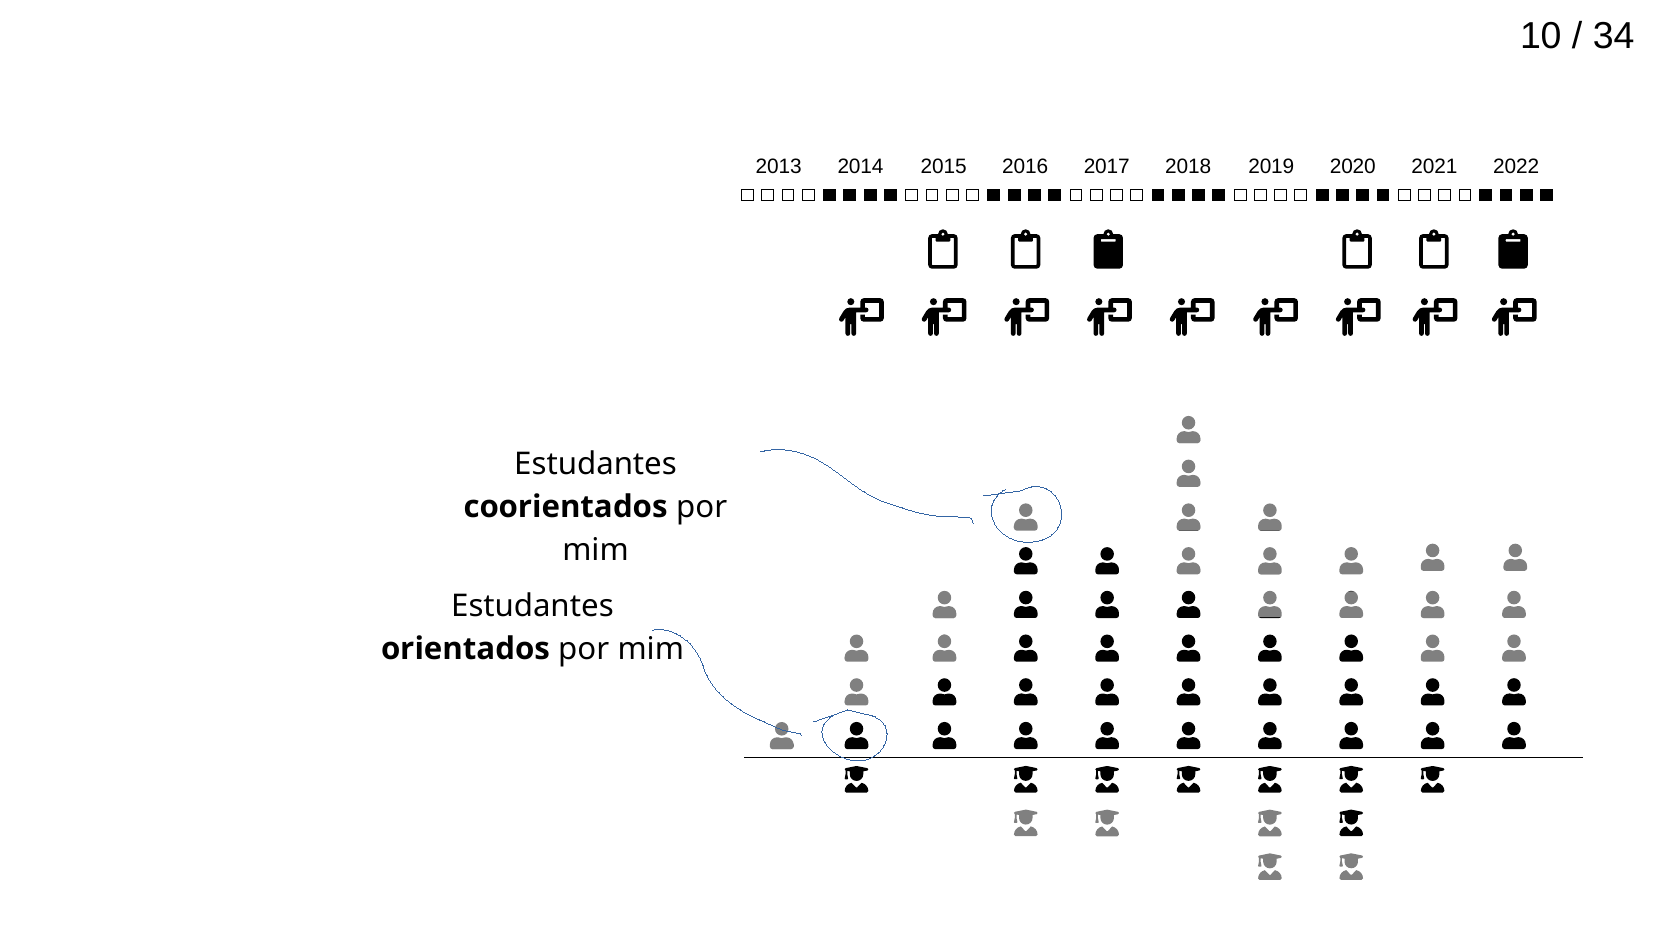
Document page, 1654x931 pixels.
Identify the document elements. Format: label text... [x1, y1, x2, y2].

text_box [843, 189, 856, 201]
picture [1410, 298, 1458, 336]
picture [1013, 590, 1038, 618]
text_box [1316, 189, 1329, 201]
picture [1339, 809, 1364, 837]
picture [1339, 678, 1364, 706]
picture [1339, 634, 1364, 662]
text_box [1212, 189, 1225, 201]
text_box [1130, 189, 1143, 201]
text_box [1418, 189, 1431, 201]
picture [1176, 765, 1201, 793]
text_box [1438, 189, 1451, 201]
picture [1250, 298, 1299, 336]
picture [1176, 721, 1201, 750]
picture [1176, 678, 1201, 706]
text_box [1257, 588, 1284, 618]
picture [1010, 229, 1041, 269]
picture [1333, 298, 1381, 336]
text_box [1294, 189, 1307, 201]
text_box [1174, 546, 1201, 576]
picture [1013, 765, 1038, 793]
text_box [1338, 591, 1365, 621]
picture [1095, 590, 1119, 619]
text_box [1501, 590, 1528, 619]
picture [1093, 229, 1124, 269]
text_box [1090, 189, 1103, 201]
picture [1258, 721, 1282, 750]
picture [1419, 229, 1449, 269]
text_box [1420, 634, 1446, 663]
text_box [1520, 189, 1533, 201]
picture [836, 298, 884, 336]
text_box [1420, 590, 1446, 619]
picture [1013, 678, 1038, 706]
text_box 2015 [905, 147, 982, 186]
text_box [1257, 851, 1284, 880]
text_box [844, 633, 871, 663]
text_box [823, 189, 836, 201]
picture [844, 766, 869, 793]
text_box [1070, 189, 1082, 201]
picture [932, 678, 957, 706]
picture [1095, 547, 1119, 575]
picture [1258, 634, 1282, 662]
text_box 2019 [1233, 147, 1310, 186]
text_box [844, 677, 871, 707]
text_box [966, 189, 979, 201]
text_box [761, 189, 774, 201]
picture [1013, 547, 1038, 575]
picture [1258, 678, 1282, 706]
text_box [1008, 189, 1021, 201]
text_box [1274, 189, 1287, 201]
text_box [1398, 189, 1411, 201]
text_box 2016 [987, 147, 1064, 186]
picture [1339, 721, 1364, 750]
picture [1489, 298, 1537, 336]
picture [1095, 766, 1119, 793]
text_box 2017 [1068, 147, 1145, 186]
picture [932, 721, 957, 750]
picture [1176, 590, 1201, 618]
text_box [1500, 189, 1512, 201]
text_box [1192, 189, 1205, 201]
text_box [1028, 189, 1041, 201]
text_box 2013 [740, 147, 817, 186]
text_box [1257, 501, 1284, 531]
picture [1013, 721, 1038, 750]
picture [919, 298, 967, 336]
text_box [1174, 458, 1201, 488]
picture [1001, 298, 1050, 336]
text_box [1501, 634, 1528, 663]
text_box [1174, 414, 1201, 444]
picture [1084, 298, 1132, 336]
text_box [1479, 189, 1492, 201]
text_box [802, 189, 815, 201]
picture [844, 721, 869, 750]
text_box [1502, 542, 1529, 572]
text_box 2022 [1478, 147, 1555, 186]
picture [1498, 229, 1528, 269]
text_box [946, 189, 959, 201]
picture [1095, 634, 1119, 662]
text_box [905, 189, 918, 201]
picture [928, 229, 958, 269]
text_box Estudantes orientados por mim [366, 575, 733, 662]
text_box [1110, 189, 1123, 201]
text_box [1093, 808, 1120, 838]
text_box [931, 634, 958, 664]
text_box [741, 189, 754, 201]
text_box [1338, 852, 1365, 882]
text_box [767, 720, 794, 750]
picture [1258, 766, 1282, 793]
text_box 2021 [1396, 147, 1473, 186]
text_box [884, 189, 897, 201]
picture [1420, 766, 1445, 793]
text_box [1420, 542, 1446, 572]
text_box [1336, 189, 1349, 201]
picture [1013, 634, 1038, 662]
text_box 2018 [1150, 147, 1227, 186]
picture [1339, 765, 1364, 793]
picture [1420, 721, 1445, 750]
picture [1167, 298, 1215, 336]
picture [1502, 721, 1526, 750]
text_box [782, 189, 794, 201]
text_box [1048, 189, 1061, 201]
text_box [1234, 189, 1247, 201]
picture [1095, 721, 1119, 750]
picture [1176, 634, 1201, 662]
text_box [1172, 189, 1185, 201]
text_box [1356, 189, 1369, 201]
text_box [1257, 808, 1284, 838]
text_box [931, 589, 958, 619]
text_box [1377, 189, 1389, 201]
text_box [1459, 189, 1471, 201]
text_box [1013, 502, 1040, 532]
text_box 2020 [1315, 147, 1391, 186]
text_box [1254, 189, 1267, 201]
text_box [1152, 189, 1164, 201]
text_box [1338, 547, 1365, 576]
text_box [1540, 189, 1553, 201]
text_box [1257, 545, 1284, 575]
text_box [1174, 501, 1201, 531]
picture [1342, 229, 1372, 269]
text_box <number> / 34 [1375, 0, 1654, 71]
text_box [926, 189, 938, 201]
text_box 2014 [822, 147, 899, 186]
text_box [1013, 808, 1040, 838]
picture [1420, 678, 1445, 706]
text_box [987, 189, 1000, 201]
text_box Estudantes coorientados por mim [448, 434, 816, 520]
text_box [864, 189, 877, 201]
picture [1095, 678, 1119, 706]
picture [1502, 678, 1526, 706]
